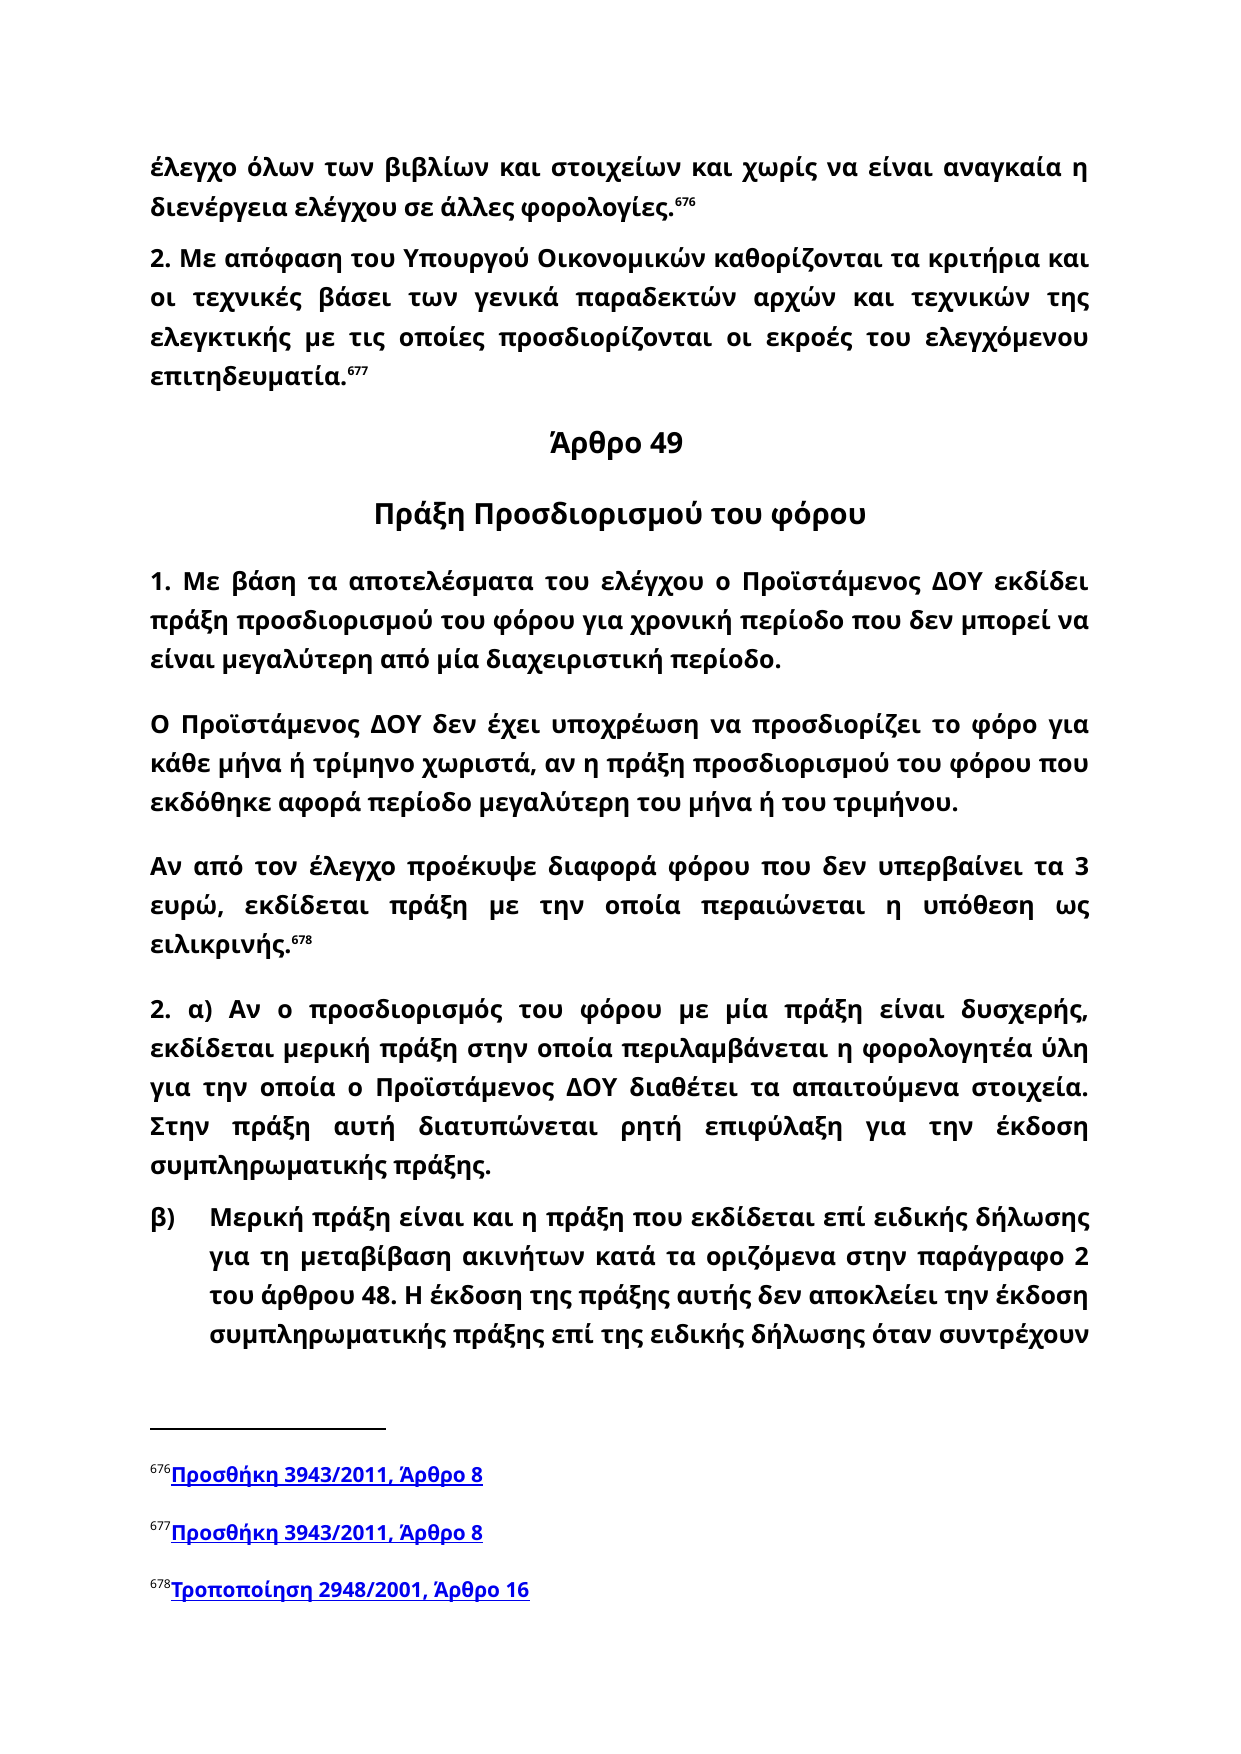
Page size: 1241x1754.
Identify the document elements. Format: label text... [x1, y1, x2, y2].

text Προσθήκη 3943/2011, Άρθρο 8 [150, 1460, 1090, 1489]
text 2. α) Αν ο προσδιορισμός του φόρου με μία πράξη είναι δυσχερής, εκδίδεται μερική πράξη στην οποία περιλαμβάνεται η φορολογητέα ύλη για την οποία ο Προϊστάμενος ΔΟΥ διαθέτει τα απαιτούμενα στοιχεία. Στην πράξη αυτή διατυπώνεται ρητή επιφύλαξη για την έκδοση συμπληρωματικής πράξης. [150, 991, 1090, 1182]
text 2. Με απόφαση του Υπουργού Οικονομικών καθορίζονται τα κριτήρια και οι τεχνικές βάσει των γενικά παραδεκτών αρχών και τεχνικών της ελεγκτικής με τις οποίες προσδιορίζονται οι εκροές του ελεγχόμενου επιτηδευματία. [150, 241, 1090, 392]
text 1. Με βάση τα αποτελέσματα του ελέγχου ο Προϊστάμενος ΔΟΥ εκδίδει πράξη προσδιορισμού του φόρου για χρονική περίοδο που δεν μπορεί να είναι μεγαλύτερη από μία διαχειριστική περίοδο. [150, 564, 1090, 676]
list β) Μερική πράξη είναι και η πράξη που εκδίδεται επί ειδικής δήλωσης για τη μεταβίβαση ακινήτων κατά τα οριζόμενα στην παράγραφο 2 του άρθρου 48. Η έκδοση της πράξης αυτής δεν αποκλείει την έκδοση συμπληρωματικής πράξης επί της ειδικής δήλωσης όταν συντρέχουν [150, 1199, 1090, 1351]
subtitle Πράξη Προσδιορισμού του φόρου [150, 493, 1090, 533]
text Τροποποίηση 2948/2001, Άρθρο 16 [150, 1576, 1090, 1604]
text Προσθήκη 3943/2011, Άρθρο 8 [150, 1518, 1090, 1546]
subtitle Άρθρο 49 [150, 422, 1090, 462]
text Ο Προϊστάμενος ΔΟΥ δεν έχει υποχρέωση να προσδιορίζει το φόρο για κάθε μήνα ή τρίμηνο χωριστά, αν η πράξη προσδιορισμού του φόρου που εκδόθηκε αφορά περίοδο μεγαλύτερη του μήνα ή του τριμήνου. [150, 706, 1090, 819]
text Αν από τον έλεγχο προέκυψε διαφορά φόρου που δεν υπερβαίνει τα 3 ευρώ, εκδίδεται πράξη με την οποία περαιώνεται η υπόθεση ως ειλικρινής. [150, 849, 1090, 961]
text έλεγχο όλων των βιβλίων και στοιχείων και χωρίς να είναι αναγκαία η διενέργεια ελέγχου σε άλλες φορολογίες. [150, 150, 1090, 223]
